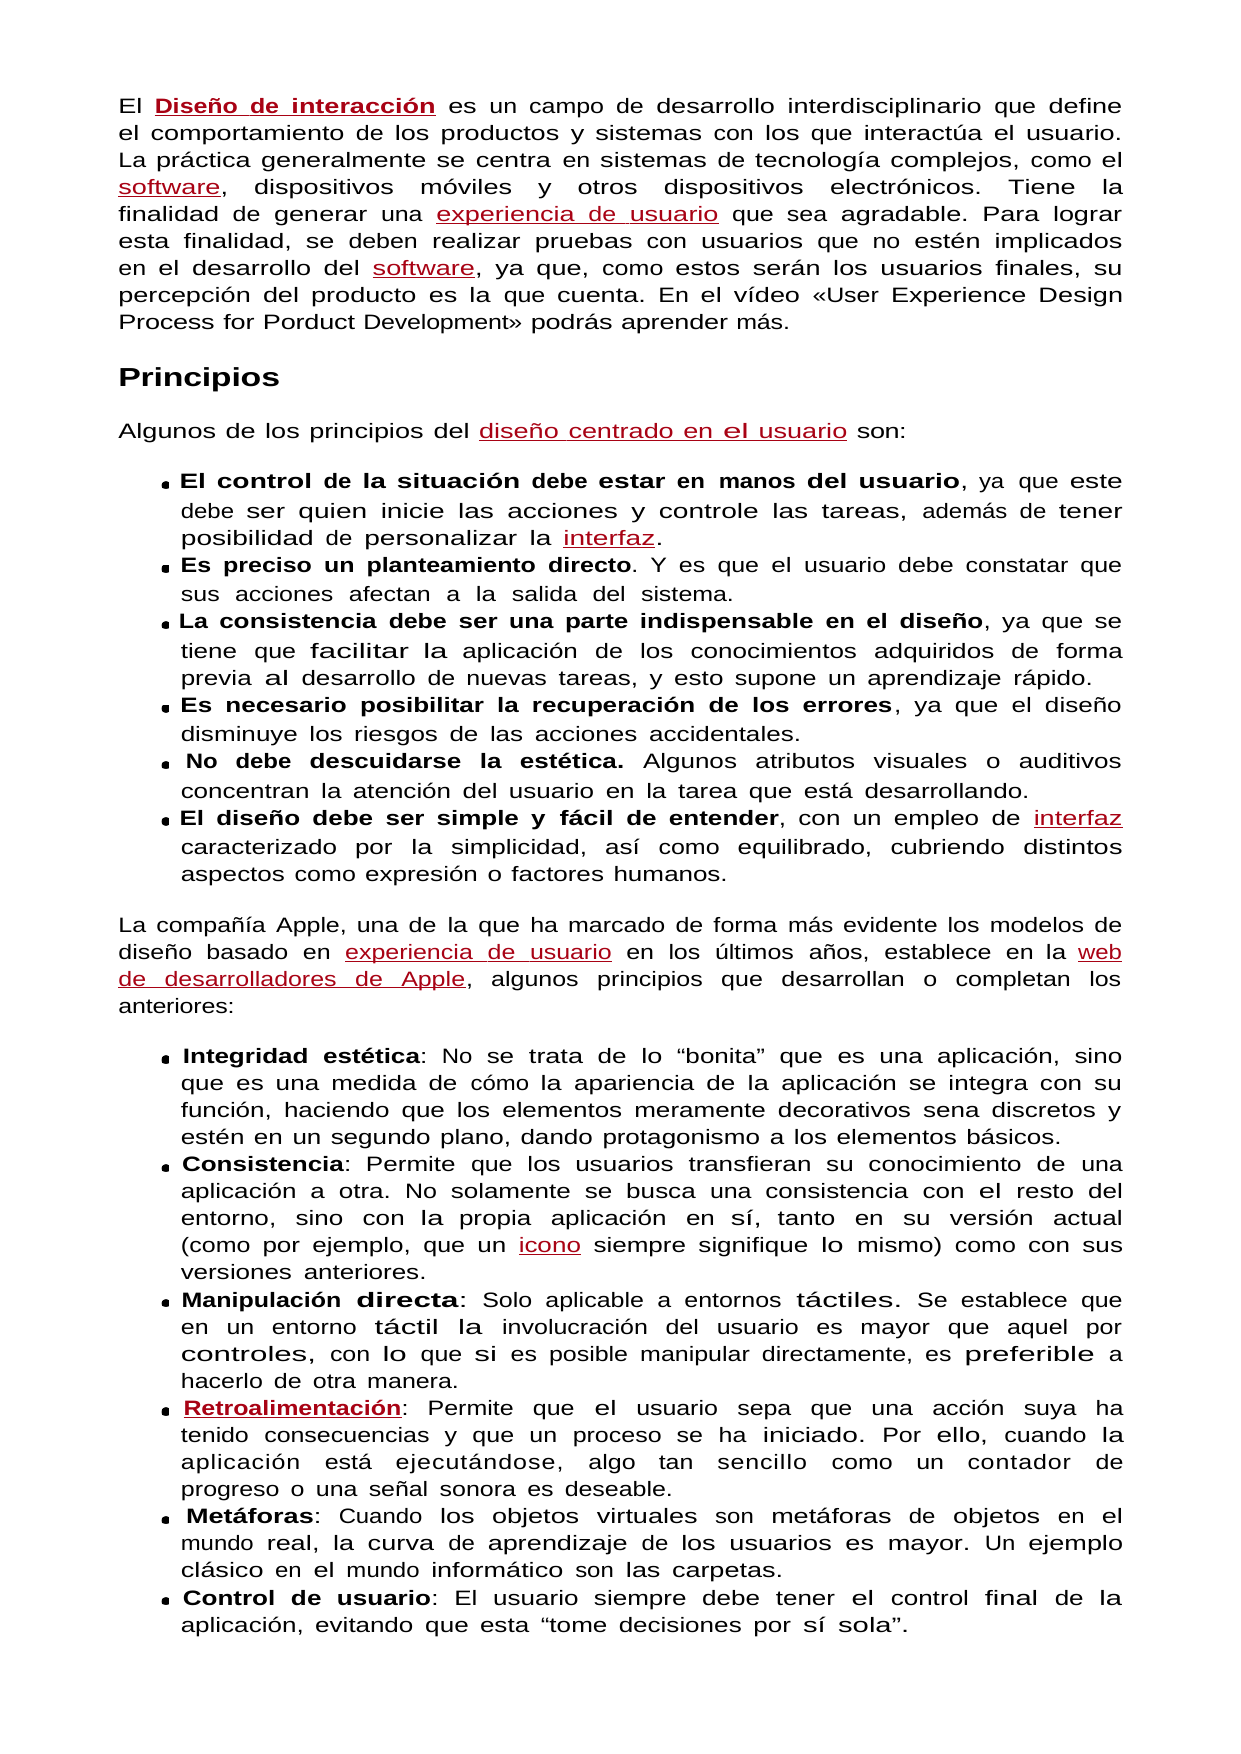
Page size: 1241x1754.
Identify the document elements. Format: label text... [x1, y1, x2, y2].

text Es necesario posibilitar la recuperación de los errores, ya que el diseño disminuye los riesgos de las acciones accidentales. [162, 693, 1122, 746]
text La compañía Apple, una de la que ha marcado de forma más evidente los modelos de diseño basado en experiencia de usuario en los últimos años, establece en la web de desarrolladores de Apple, algunos principios que desarrollan o completan los anteriores: [118, 912, 1122, 1017]
text El diseño debe ser simple y fácil de entender, con un empleo de interfaz caracterizado por la simplicidad, así como equilibrado, cubriendo distintos aspectos como expresión o factores humanos. [162, 806, 1122, 886]
picture [161, 1516, 169, 1524]
text Es preciso un planteamiento directo. Y es que el usuario debe constatar que sus acciones afectan a la salida del sistema. [162, 553, 1122, 606]
picture [161, 481, 169, 489]
picture [161, 565, 169, 573]
text Manipulación directa: Solo aplicable a entornos táctiles. Se establece que en un entorno táctil la involucración del usuario es mayor que aquel por controles, con lo que si es posible manipular directamente, es preferible a hacerlo de otra manera. [162, 1287, 1123, 1392]
picture [161, 1407, 169, 1416]
text Algunos de los principios del diseño centrado en el usuario son: [118, 419, 1138, 443]
picture [161, 1055, 169, 1064]
picture [161, 621, 169, 629]
text No debe descuidarse la estética. Algunos atributos visuales o auditivos concentran la atención del usuario en la tarea que está desarrollando. [162, 749, 1122, 803]
text Retroalimentación: Permite que el usuario sepa que una acción suya ha tenido consecuencias y que un proceso se ha iniciado. Por ello, cuando la aplicación está ejecutándose, algo tan sencillo como un contador de progreso o una señal sonora es deseable. [162, 1396, 1123, 1501]
text La consistencia debe ser una parte indispensable en el diseño, ya que se tiene que facilitar la aplicación de los conocimientos adquiridos de forma previa al desarrollo de nuevas tareas, y esto supone un aprendizaje rápido. [162, 609, 1123, 690]
picture [161, 817, 169, 826]
text Integridad estética: No se trata de lo “bonita” que es una aplicación, sino que es una medida de cómo la apariencia de la aplicación se integra con su función, haciendo que los elementos meramente decorativos sena discretos y estén en un segundo plano, dando protagonismo a los elementos básicos. [162, 1044, 1123, 1149]
text Consistencia: Permite que los usuarios transfieran su conocimiento de una aplicación a otra. No solamente se busca una consistencia con el resto del entorno, sino con la propia aplicación en sí, tanto en su versión actual (como por ejemplo, que un icono siempre signifique lo mismo) como con sus versiones anteriores. [162, 1152, 1123, 1284]
text El control de la situación debe estar en manos del usuario, ya que este debe ser quien inicie las acciones y controle las tareas, además de tener posibilidad de personalizar la interfaz. [162, 469, 1122, 550]
picture [161, 1164, 169, 1172]
text El Diseño de interacción es un campo de desarrollo interdisciplinario que define el comportamiento de los productos y sistemas con los que interactúa el usuario. La práctica generalmente se centra en sistemas de tecnología complejos, como el software, dispositivos móviles y otros dispositivos electrónicos. Tiene la finalidad de generar una experiencia de usuario que sea agradable. Para lograr esta finalidad, se deben realizar pruebas con usuarios que no estén implicados en el desarrollo del software, ya que, como estos serán los usuarios finales, su percepción del producto es la que cuenta. En el vídeo «User Experience Design Process for Porduct Development» podrás aprender más. [118, 94, 1123, 334]
picture [161, 705, 169, 713]
picture [161, 761, 169, 769]
text Metáforas: Cuando los objetos virtuales son metáforas de objetos en el mundo real, la curva de aprendizaje de los usuarios es mayor. Un ejemplo clásico en el mundo informático son las carpetas. [162, 1504, 1123, 1582]
picture [161, 1597, 169, 1605]
text Control de usuario: El usuario siempre debe tener el control final de la aplicación, evitando que esta “tome decisiones por sí sola”. [162, 1585, 1122, 1636]
subtitle Principios [118, 362, 1138, 392]
picture [161, 1299, 169, 1307]
